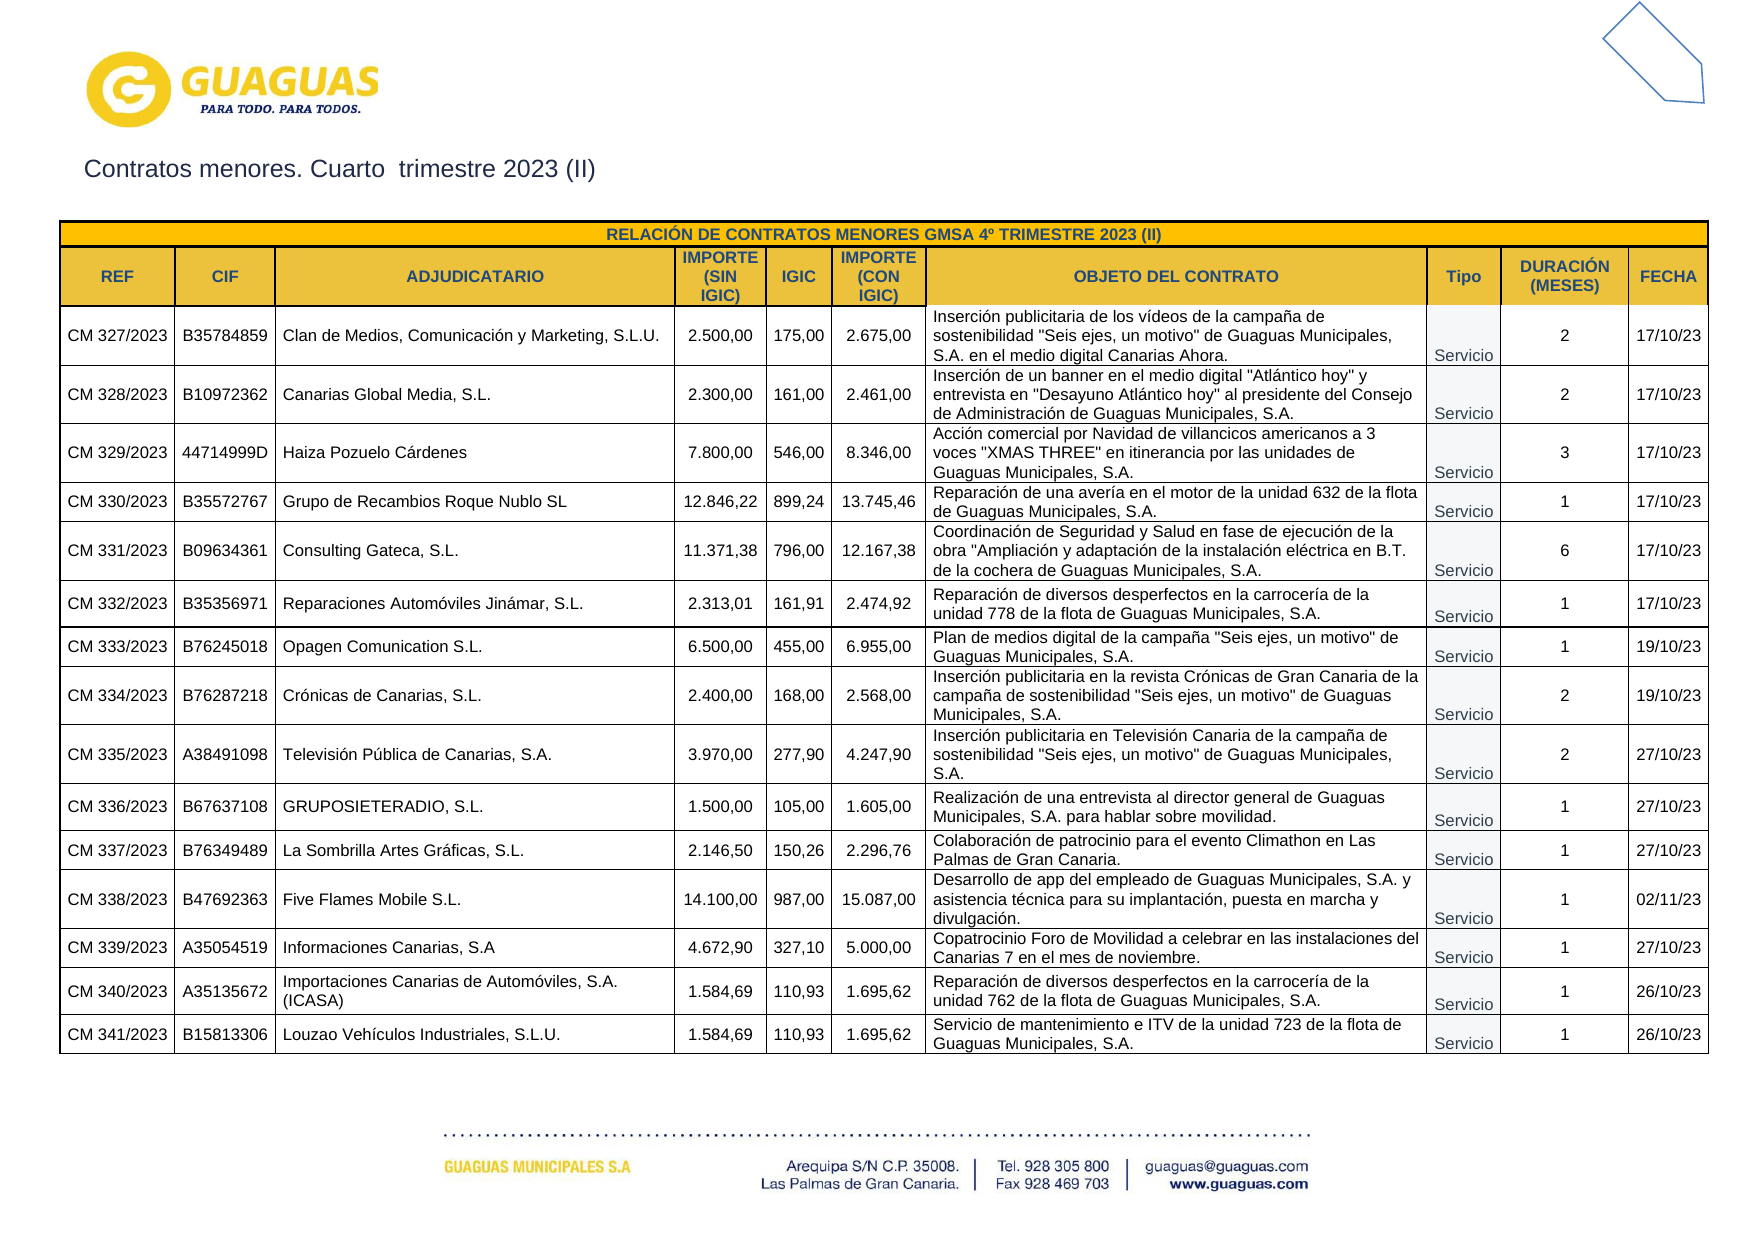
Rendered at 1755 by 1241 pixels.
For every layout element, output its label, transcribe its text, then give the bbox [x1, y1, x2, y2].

table_cell A38491098 [175, 725, 275, 783]
table_cell B35784859 [175, 307, 275, 364]
table_cell 1 [1501, 784, 1628, 830]
table_cell 1 [1501, 483, 1628, 521]
table_cell La Sombrilla Artes Gráficas, S.L. [276, 831, 674, 869]
table_cell Servicio [1427, 929, 1500, 967]
table_cell 14.100,00 [675, 870, 766, 928]
table_cell 17/10/23 [1629, 305, 1708, 364]
table_cell 6 [1501, 522, 1628, 579]
table_cell 110,93 [767, 968, 831, 1014]
table_cell 277,90 [767, 725, 831, 783]
table_cell 1 [1501, 628, 1628, 666]
table_cell B76245018 [175, 628, 275, 666]
table_cell B35356971 [175, 581, 275, 626]
table_cell 2.296,76 [832, 831, 925, 869]
table_cell Copatrocinio Foro de Movilidad a celebrar en las instalaciones del Canarias 7 en el mes de noviembre. [926, 929, 1426, 967]
table_cell B35572767 [175, 483, 275, 521]
table_cell Desarrollo de app del empleado de Guaguas Municipales, S.A. y asistencia técnica para su implantación, puesta en marcha y divulgación. [926, 870, 1426, 928]
table_cell Servicio [1427, 628, 1500, 666]
table_cell Coordinación de Seguridad y Salud en fase de ejecución de la obra "Ampliación y adaptación de la instalación eléctrica en B.T. de la cochera de Guaguas Municipales, S.A. [926, 522, 1426, 579]
table_cell 4.247,90 [832, 725, 925, 783]
table_cell 26/10/23 [1629, 1015, 1708, 1053]
table_cell IMPORTE (SIN IGIC) [676, 248, 765, 305]
table_cell 27/10/23 [1629, 929, 1708, 967]
table_cell Canarias Global Media, S.L. [276, 366, 674, 423]
table_cell B76287218 [175, 667, 275, 724]
table_cell 1.605,00 [832, 784, 925, 830]
table_cell 161,91 [767, 581, 831, 626]
table_cell Grupo de Recambios Roque Nublo SL [276, 483, 674, 521]
table_cell B10972362 [175, 366, 275, 423]
table_cell 175,00 [767, 307, 831, 364]
table_cell CM 332/2023 [61, 581, 174, 626]
table_cell Televisión Pública de Canarias, S.A. [276, 725, 674, 783]
table_cell CM 340/2023 [61, 968, 174, 1014]
table_cell 2 [1501, 366, 1628, 423]
table_cell 02/11/23 [1629, 870, 1708, 928]
table_cell Servicio [1427, 968, 1500, 1014]
table_cell Tipo [1428, 248, 1500, 305]
table_cell 27/10/23 [1629, 725, 1708, 783]
table_cell A35054519 [175, 929, 275, 967]
table_cell REF [61, 248, 174, 305]
table_cell Plan de medios digital de la campaña "Seis ejes, un motivo" de Guaguas Municipales, S.A. [926, 628, 1426, 666]
table_cell Five Flames Mobile S.L. [276, 870, 674, 928]
table_cell 12.846,22 [675, 483, 766, 521]
table_cell Consulting Gateca, S.L. [276, 522, 674, 579]
table_cell CM 335/2023 [61, 725, 174, 783]
table_cell Servicio [1427, 305, 1500, 364]
table_cell 17/10/23 [1629, 424, 1708, 482]
table_cell CM 328/2023 [61, 366, 174, 423]
table_cell Acción comercial por Navidad de villancicos americanos a 3 voces "XMAS THREE" en itinerancia por las unidades de Guaguas Municipales, S.A. [926, 424, 1426, 482]
table_cell 3 [1501, 424, 1628, 482]
table_cell 1 [1501, 831, 1628, 869]
table_cell 17/10/23 [1629, 366, 1708, 423]
table_cell 1.695,62 [832, 1015, 925, 1053]
table_cell CM 341/2023 [61, 1015, 174, 1053]
table_cell 2 [1501, 725, 1628, 783]
table_cell Servicio [1427, 870, 1500, 928]
table_cell 1 [1501, 581, 1628, 626]
table_cell Servicio [1427, 784, 1500, 830]
table_cell 150,26 [767, 831, 831, 869]
table_cell OBJETO DEL CONTRATO [927, 248, 1426, 305]
table_cell Reparación de diversos desperfectos en la carrocería de la unidad 778 de la flota de Guaguas Municipales, S.A. [926, 581, 1426, 626]
table_cell 2.675,00 [832, 307, 925, 364]
table_cell 168,00 [767, 667, 831, 724]
table_cell FECHA [1629, 248, 1707, 305]
table_cell B47692363 [175, 870, 275, 928]
table_cell Clan de Medios, Comunicación y Marketing, S.L.U. [276, 307, 674, 364]
table_cell 2.313,01 [675, 581, 766, 626]
table_cell CM 336/2023 [61, 784, 174, 830]
table_cell 1 [1501, 929, 1628, 967]
table_cell 13.745,46 [832, 483, 925, 521]
table_cell Crónicas de Canarias, S.L. [276, 667, 674, 724]
table_cell 327,10 [767, 929, 831, 967]
table_cell 5.000,00 [832, 929, 925, 967]
table_cell Servicio [1427, 1015, 1500, 1053]
table_cell 1 [1501, 870, 1628, 928]
table_cell CM 334/2023 [61, 667, 174, 724]
text Contratos menores. Cuarto trimestre 2023 (II) [84, 154, 1694, 183]
table_cell 546,00 [767, 424, 831, 482]
table_cell IGIC [767, 248, 831, 305]
table_cell Servicio [1427, 581, 1500, 626]
table_cell Inserción publicitaria en Televisión Canaria de la campaña de sostenibilidad "Seis ejes, un motivo" de Guaguas Municipales, S.A. [926, 725, 1426, 783]
table_cell 161,00 [767, 366, 831, 423]
picture [443, 1134, 1311, 1194]
table_cell 455,00 [767, 628, 831, 666]
table_cell 1 [1501, 1015, 1628, 1053]
table_cell Reparaciones Automóviles Jinámar, S.L. [276, 581, 674, 626]
table_cell CIF [176, 248, 274, 305]
table_cell CM 330/2023 [61, 483, 174, 521]
table_cell DURACIÓN (MESES) [1502, 248, 1628, 305]
table_cell 1.584,69 [675, 968, 766, 1014]
table_cell Servicio [1427, 424, 1500, 482]
table_cell 2.474,92 [832, 581, 925, 626]
table_cell 105,00 [767, 784, 831, 830]
table_cell CM 339/2023 [61, 929, 174, 967]
table_cell 11.371,38 [675, 522, 766, 579]
table_cell B76349489 [175, 831, 275, 869]
picture [86, 51, 378, 128]
table_cell 17/10/23 [1629, 581, 1708, 626]
table_cell 2 [1501, 667, 1628, 724]
table_cell 2.400,00 [675, 667, 766, 724]
table_cell 26/10/23 [1629, 968, 1708, 1014]
table_cell 2.146,50 [675, 831, 766, 869]
table_cell 8.346,00 [832, 424, 925, 482]
table_cell Colaboración de patrocinio para el evento Climathon en Las Palmas de Gran Canaria. [926, 831, 1426, 869]
table_cell 17/10/23 [1629, 483, 1708, 521]
table_cell Servicio [1427, 483, 1500, 521]
table_cell 4.672,90 [675, 929, 766, 967]
table_cell Servicio [1427, 522, 1500, 579]
table_cell 2 [1501, 305, 1628, 364]
table_cell 987,00 [767, 870, 831, 928]
table_cell 12.167,38 [832, 522, 925, 579]
table_cell 2.300,00 [675, 366, 766, 423]
table_header RELACIÓN DE CONTRATOS MENORES GMSA 4º TRIMESTRE 2023 (II) [61, 223, 1707, 245]
table_cell Inserción publicitaria de los vídeos de la campaña de sostenibilidad "Seis ejes, un motivo" de Guaguas Municipales, S.A. en el medio digital Canarias Ahora. [926, 305, 1426, 364]
table_cell CM 337/2023 [61, 831, 174, 869]
table_cell 19/10/23 [1629, 667, 1708, 724]
table_cell Servicio [1427, 366, 1500, 423]
table_cell Servicio [1427, 831, 1500, 869]
table_cell 19/10/23 [1629, 628, 1708, 666]
table_cell Servicio de mantenimiento e ITV de la unidad 723 de la flota de Guaguas Municipales, S.A. [926, 1015, 1426, 1053]
table_cell 6.500,00 [675, 628, 766, 666]
table_cell 1 [1501, 968, 1628, 1014]
table_cell CM 338/2023 [61, 870, 174, 928]
table_cell Reparación de diversos desperfectos en la carrocería de la unidad 762 de la flota de Guaguas Municipales, S.A. [926, 968, 1426, 1014]
table_cell CM 327/2023 [61, 307, 174, 364]
table_cell 27/10/23 [1629, 831, 1708, 869]
table_cell Opagen Comunication S.L. [276, 628, 674, 666]
table_cell 7.800,00 [675, 424, 766, 482]
table_cell GRUPOSIETERADIO, S.L. [276, 784, 674, 830]
table_cell Realización de una entrevista al director general de Guaguas Municipales, S.A. para hablar sobre movilidad. [926, 784, 1426, 830]
table_cell 899,24 [767, 483, 831, 521]
table_cell ADJUDICATARIO [276, 248, 674, 305]
table_cell Servicio [1427, 667, 1500, 724]
table_cell 27/10/23 [1629, 784, 1708, 830]
table_cell Servicio [1427, 725, 1500, 783]
table_cell 2.461,00 [832, 366, 925, 423]
table_cell Inserción de un banner en el medio digital "Atlántico hoy" y entrevista en "Desayuno Atlántico hoy" al presidente del Consejo de Administración de Guaguas Municipales, S.A. [926, 366, 1426, 423]
table_cell Importaciones Canarias de Automóviles, S.A. (ICASA) [276, 968, 674, 1014]
table_cell 1.584,69 [675, 1015, 766, 1053]
table_cell 2.568,00 [832, 667, 925, 724]
table_cell 6.955,00 [832, 628, 925, 666]
table_cell 15.087,00 [832, 870, 925, 928]
table_cell A35135672 [175, 968, 275, 1014]
table_cell 44714999D [175, 424, 275, 482]
table_cell IMPORTE (CON IGIC) [833, 248, 925, 305]
table_cell 796,00 [767, 522, 831, 579]
table_cell 110,93 [767, 1015, 831, 1053]
table_cell B67637108 [175, 784, 275, 830]
table_cell Informaciones Canarias, S.A [276, 929, 674, 967]
table_cell CM 333/2023 [61, 628, 174, 666]
table_cell 17/10/23 [1629, 522, 1708, 579]
table_cell B15813306 [175, 1015, 275, 1053]
table_cell Inserción publicitaria en la revista Crónicas de Gran Canaria de la campaña de sostenibilidad "Seis ejes, un motivo" de Guaguas Municipales, S.A. [926, 667, 1426, 724]
table_cell Haiza Pozuelo Cárdenes [276, 424, 674, 482]
table_cell CM 331/2023 [61, 522, 174, 579]
table_cell 1.500,00 [675, 784, 766, 830]
table_cell CM 329/2023 [61, 424, 174, 482]
table_cell 2.500,00 [675, 307, 766, 364]
table_cell 3.970,00 [675, 725, 766, 783]
table_cell B09634361 [175, 522, 275, 579]
table_cell Louzao Vehículos Industriales, S.L.U. [276, 1015, 674, 1053]
table_cell Reparación de una avería en el motor de la unidad 632 de la flota de Guaguas Municipales, S.A. [926, 483, 1426, 521]
table_cell 1.695,62 [832, 968, 925, 1014]
